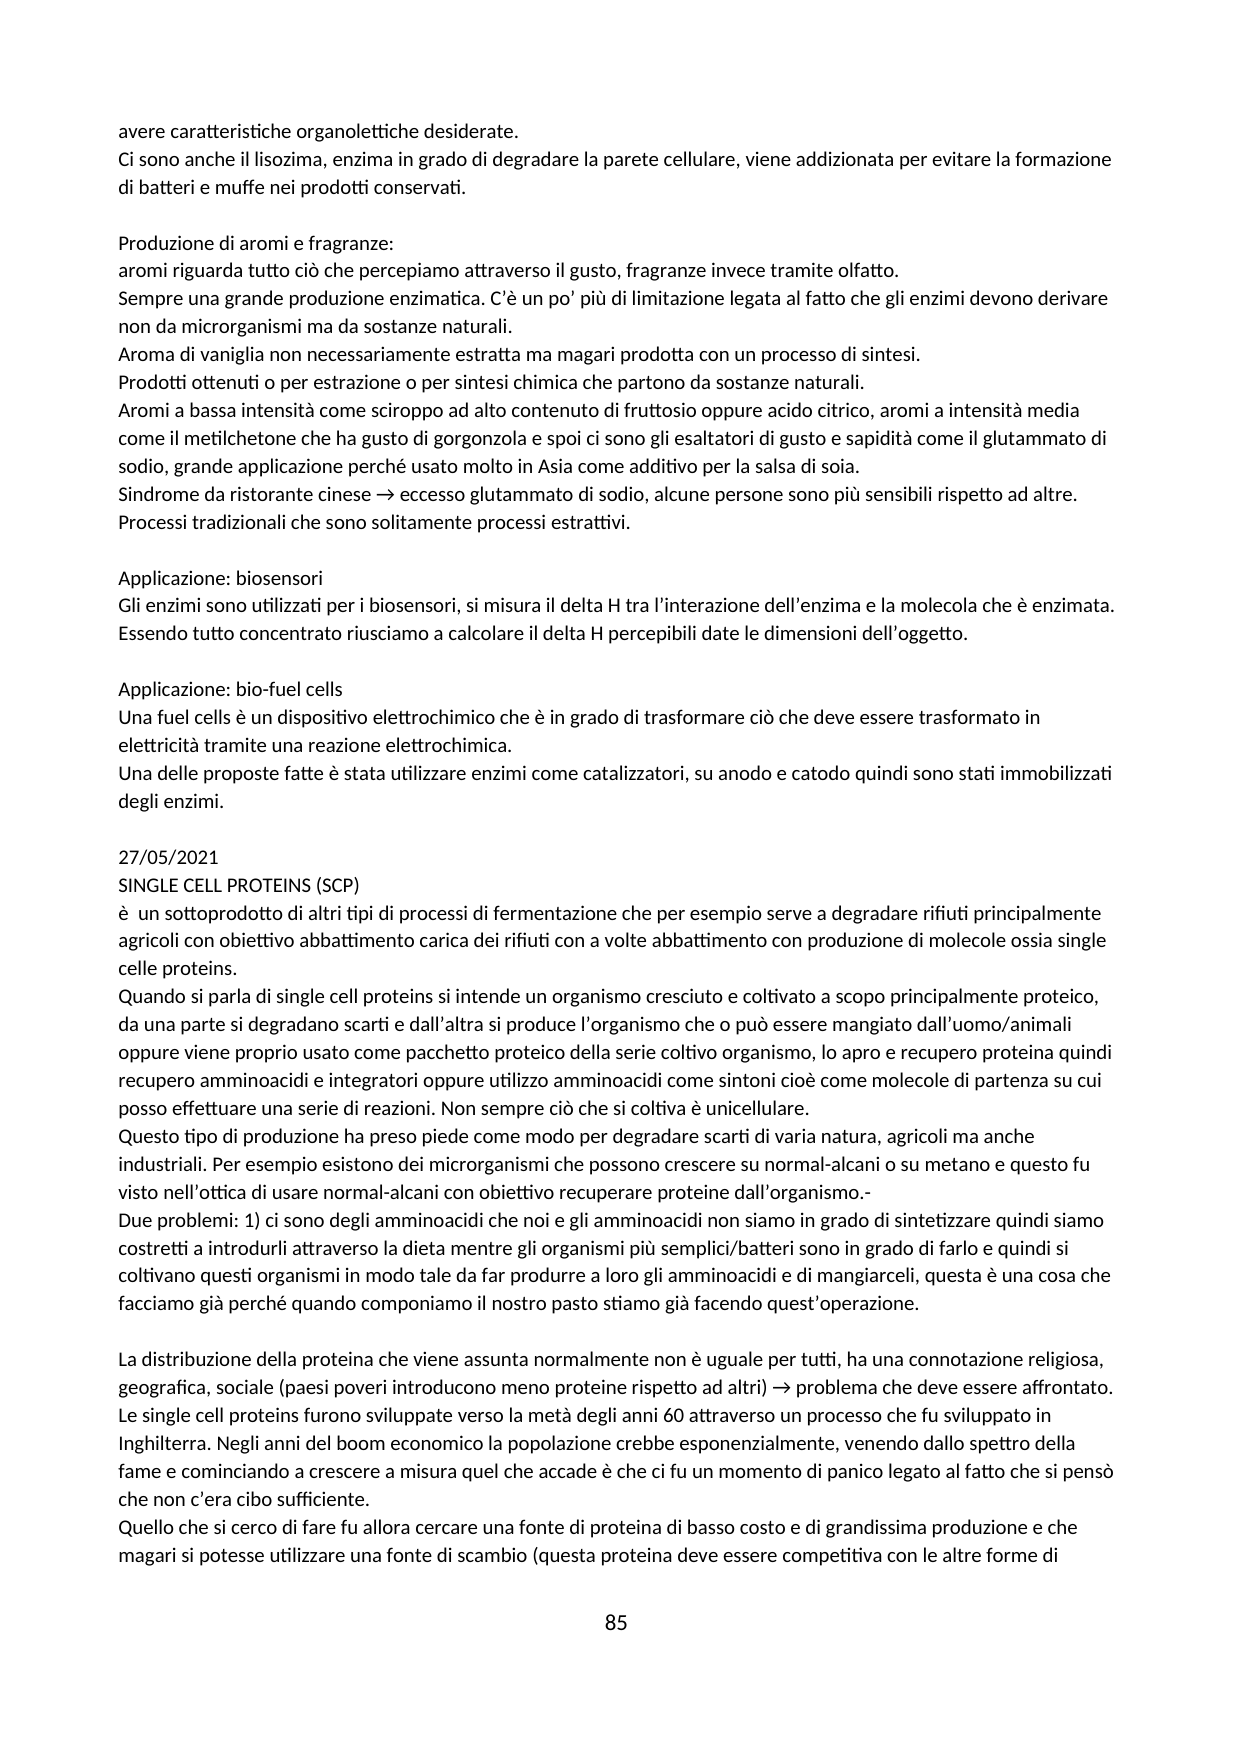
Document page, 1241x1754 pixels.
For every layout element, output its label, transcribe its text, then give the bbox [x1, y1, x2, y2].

text Sempre una grande produzione enzimatica. C’è un po’ più di limitazione legata al fatto che gli enzimi devono derivare non da microrganismi ma da sostanze naturali. Aroma di vaniglia non necessariamente estratta ma magari prodotta con un processo di sintesi. Prodotti ottenuti o per estrazione o per sintesi chimica che partono da sostanze naturali. Aromi a bassa intensità come sciroppo ad alto contenuto di fruttosio oppure acido citrico, aromi a intensità media come il metilchetone che ha gusto di gorgonzola e spoi ci sono gli esaltatori di gusto e sapidità come il glutammato di sodio, grande applicazione perché usato molto in Asia come additivo per la salsa di soia. Sindrome da ristorante cinese → eccesso glutammato di sodio, alcune persone sono più sensibili rispetto ad altre. Processi tradizionali che sono solitamente processi estrattivi. Applicazione: biosensori Gli enzimi sono utilizzati per i biosensori, si misura il delta H tra l’interazione dell’enzima e la molecola che è enzimata. Essendo tutto concentrato riusciamo a calcolare il delta H percepibili date le dimensioni dell’oggetto. Applicazione: bio-fuel cells Una fuel cells è un dispositivo elettrochimico che è in grado di trasformare ciò che deve essere trasformato in elettricità tramite una reazione elettrochimica. Una delle proposte fatte è stata utilizzare enzimi come catalizzatori, su anodo e catodo quindi sono stati immobilizzati degli enzimi. 27/05/2021 SINGLE CELL PROTEINS (SCP) è un sottoprodotto di altri tipi di processi di fermentazione che per esempio serve a degradare rifiuti principalmente agricoli con obiettivo abbattimento carica dei rifiuti con a volte abbattimento con produzione di molecole ossia single celle proteins. [118, 286, 1124, 981]
text avere caratteristiche organolettiche desiderate. [118, 118, 1124, 143]
text Le single cell proteins furono sviluppate verso la metà degli anni 60 attraverso un processo che fu sviluppato in Inghilterra. Negli anni del boom economico la popolazione crebbe esponenzialmente, venendo dallo spettro della fame e cominciando a crescere a misura quel che accade è che ci fu un momento di panico legato al fatto che si pensò che non c’era cibo sufficiente. Quello che si cerco di fare fu allora cercare una fonte di proteina di basso costo e di grandissima produzione e che magari si potesse utilizzare una fonte di scambio (questa proteina deve essere competitiva con le altre forme di [118, 1402, 1124, 1567]
text Ci sono anche il lisozima, enzima in grado di degradare la parete cellulare, viene addizionata per evitare la formazione di batteri e muffe nei prodotti conservati. Produzione di aromi e fragranze: [118, 146, 1124, 255]
text Quando si parla di single cell proteins si intende un organismo cresciuto e coltivato a scopo principalmente proteico, da una parte si degradano scarti e dall’altra si produce l’organismo che o può essere mangiato dall’uomo/animali oppure viene proprio usato come pacchetto proteico della serie coltivo organismo, lo apro e recupero proteina quindi recupero amminoacidi e integratori oppure utilizzo amminoacidi come sintoni cioè come molecole di partenza su cui posso effettuare una serie di reazioni. Non sempre ciò che si coltiva è unicellulare. Questo tipo di produzione ha preso piede come modo per degradare scarti di varia natura, agricoli ma anche industriali. Per esempio esistono dei microrganismi che possono crescere su normal-alcani o su metano e questo fu visto nell’ottica di usare normal-alcani con obiettivo recuperare proteine dall’organismo.- Due problemi: 1) ci sono degli amminoacidi che noi e gli amminoacidi non siamo in grado di sintetizzare quindi siamo costretti a introdurli attraverso la dieta mentre gli organismi più semplici/batteri sono in grado di farlo e quindi si coltivano questi organismi in modo tale da far produrre a loro gli amminoacidi e di mangiarceli, questa è una cosa che facciamo già perché quando componiamo il nostro pasto stiamo già facendo quest’operazione. La distribuzione della proteina che viene assunta normalmente non è uguale per tutti, ha una connotazione religiosa, geografica, sociale (paesi poveri introducono meno proteine rispetto ad altri) → problema che deve essere affrontato. [118, 983, 1124, 1400]
text aromi riguarda tutto ciò che percepiamo attraverso il gusto, fragranze invece tramite olfatto. [118, 258, 1124, 283]
